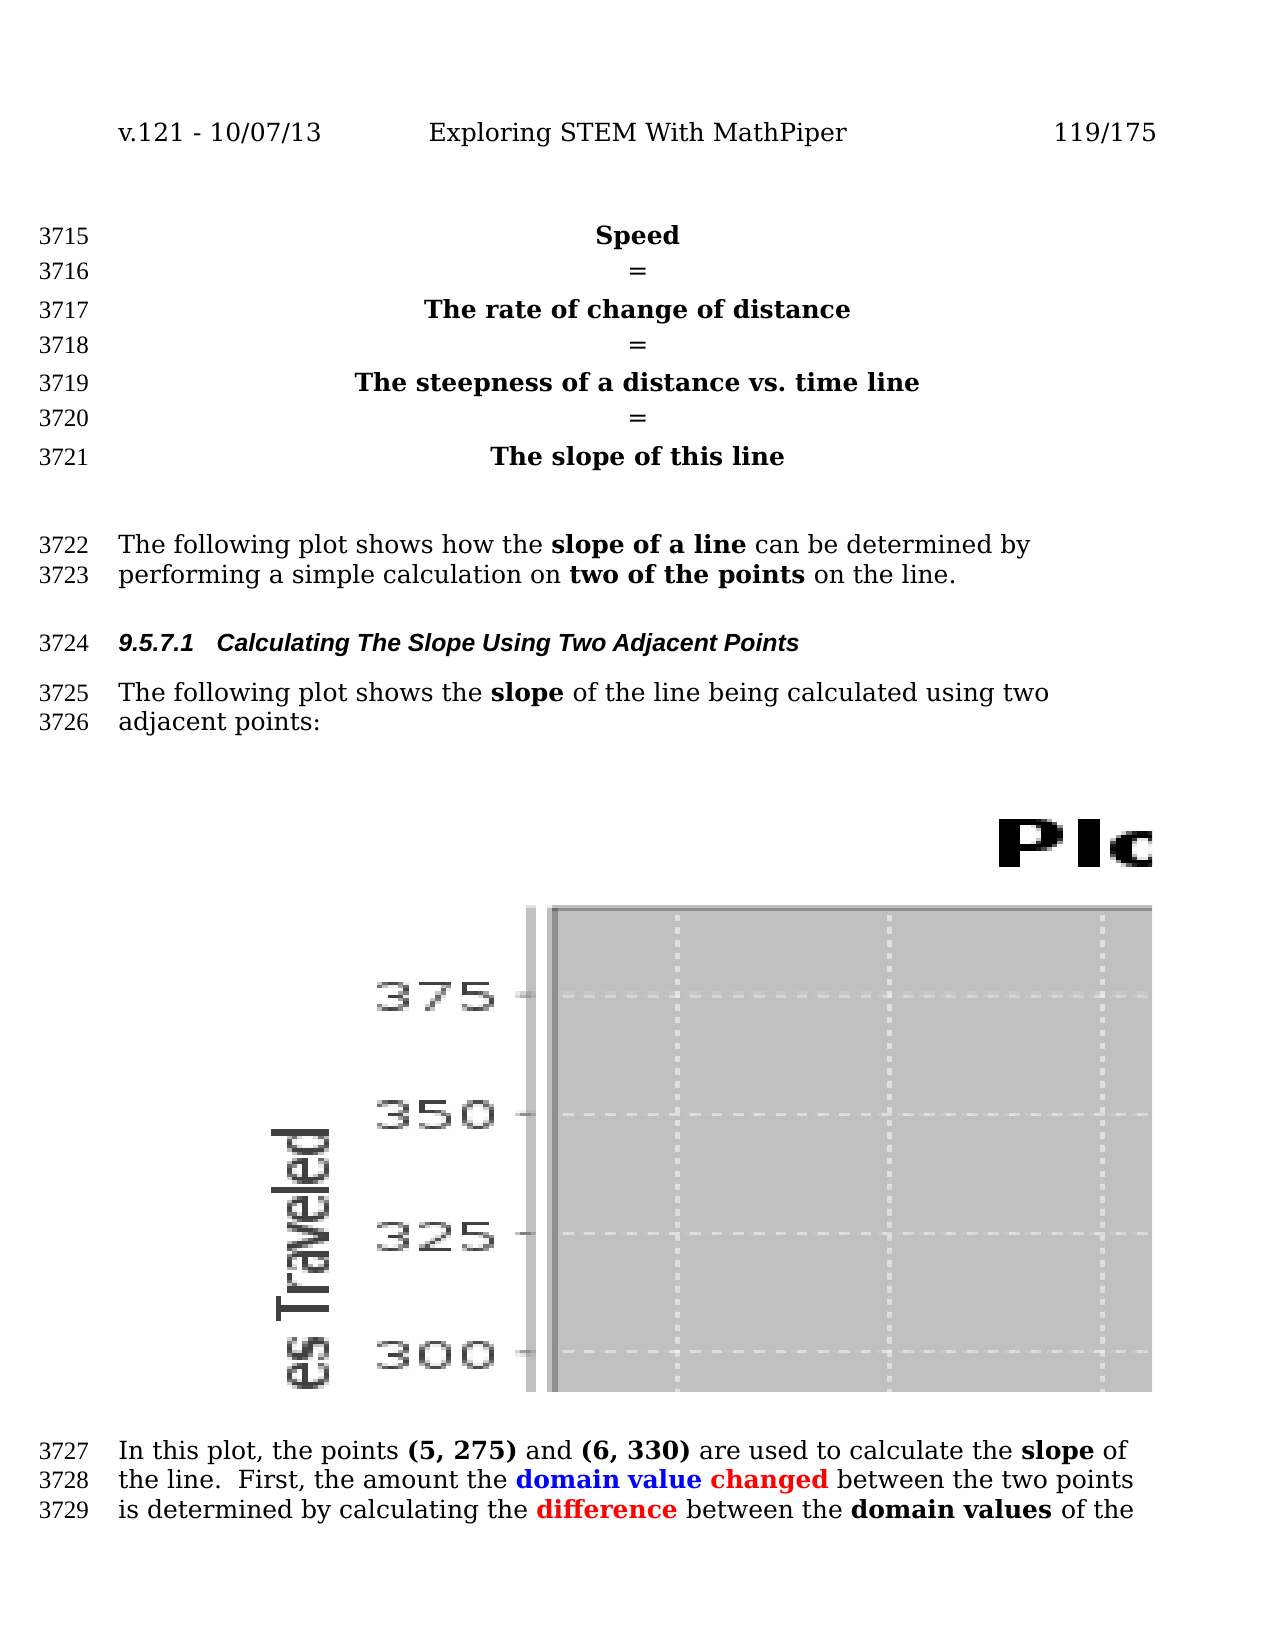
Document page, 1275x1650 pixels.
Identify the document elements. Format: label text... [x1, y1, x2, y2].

text Speed [118, 221, 1157, 251]
text The slope of this line [118, 442, 1157, 471]
subtitle Calculating The Slope Using Two Adjacent Points [118, 628, 1157, 657]
text The following plot shows the slope of the line being calculated using two adjacent points: [118, 678, 1157, 736]
text = [118, 330, 1157, 359]
text The rate of change of distance [118, 295, 1157, 324]
text = [118, 257, 1157, 286]
text In this plot, the points (5, 275) and (6, 330) are used to calculate the slope of the line. First, the amount the domain value changed between the two points is determined by calculating the difference between the domain values of the [118, 1436, 1157, 1524]
text = [118, 404, 1157, 433]
text The following plot shows how the slope of a line can be determined by performing a simple calculation on two of the points on the line. [118, 531, 1157, 589]
text The steepness of a distance vs. time line [118, 368, 1157, 398]
